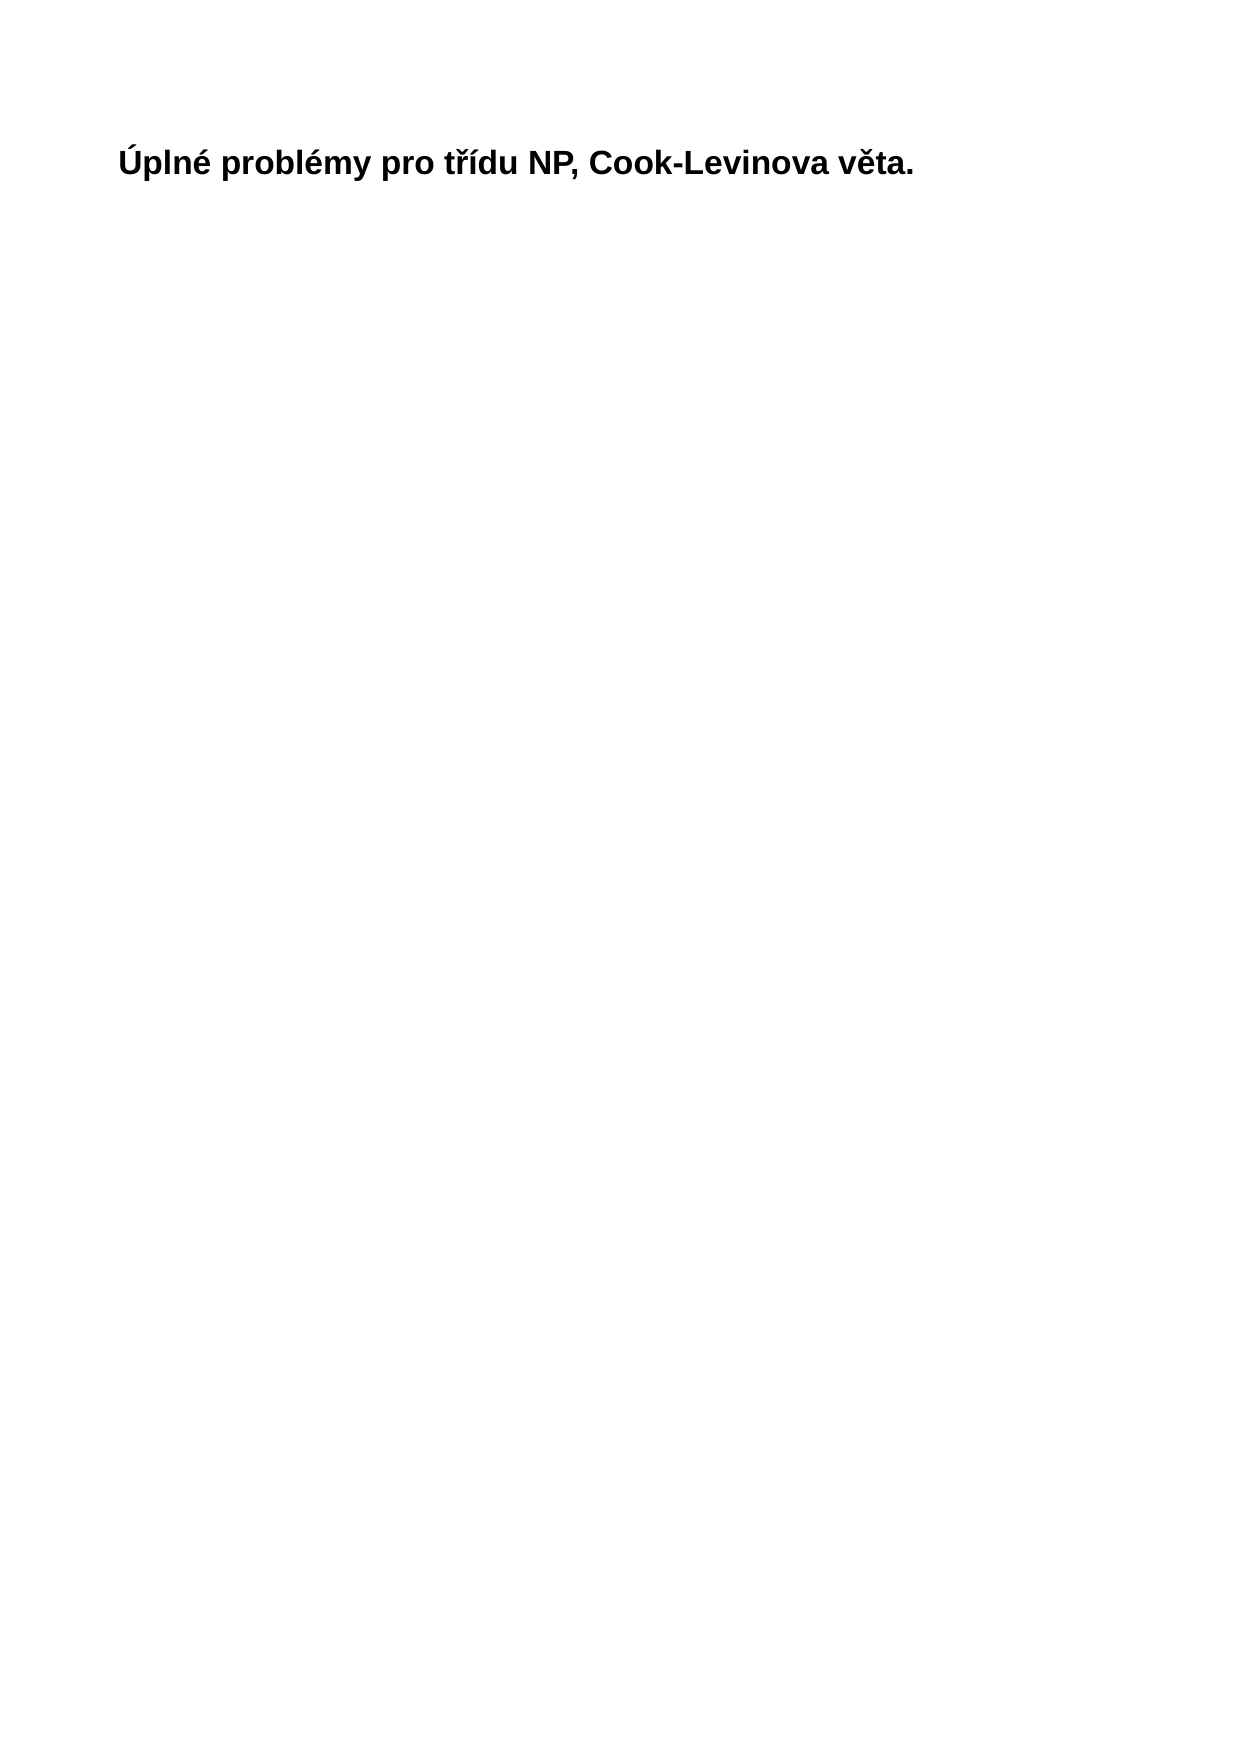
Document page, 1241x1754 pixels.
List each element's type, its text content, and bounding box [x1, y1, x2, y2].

subtitle Úplné problémy pro třídu NP, Cook-Levinova věta. [118, 143, 1122, 182]
